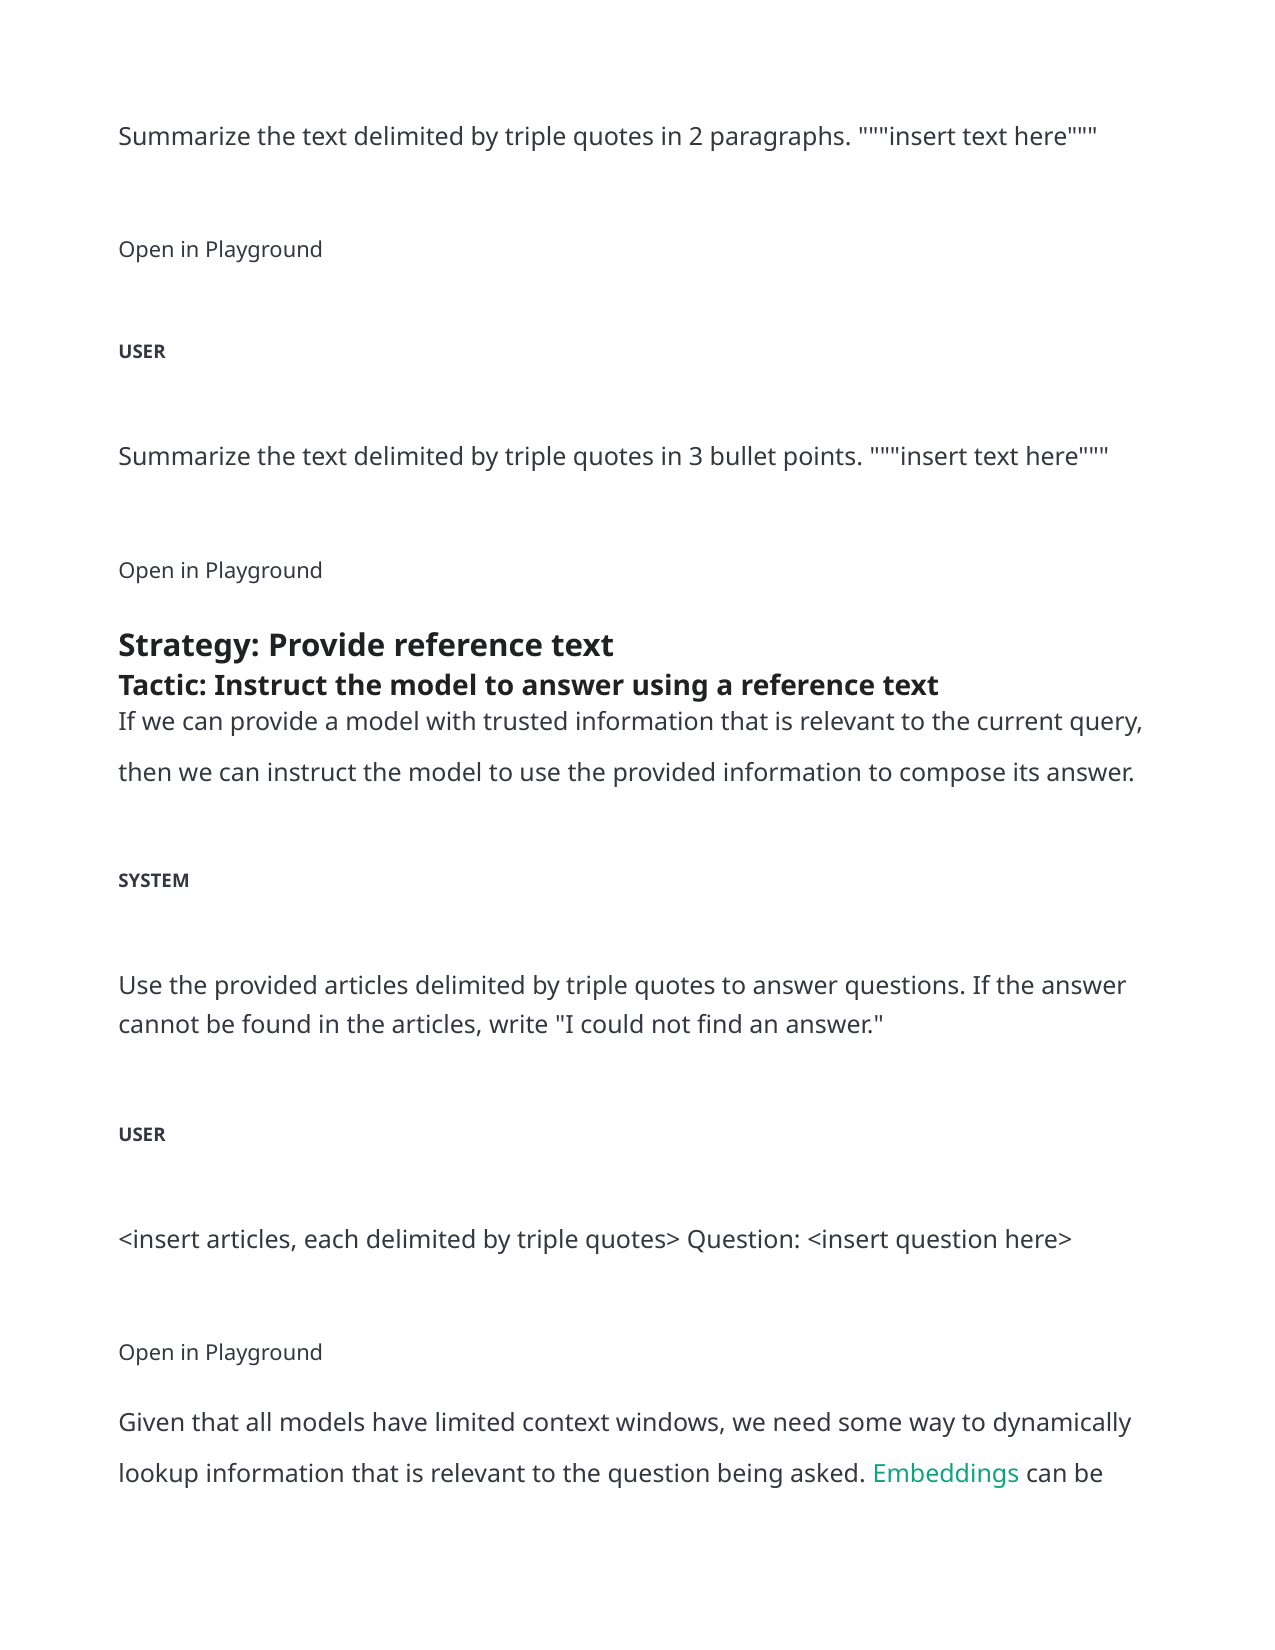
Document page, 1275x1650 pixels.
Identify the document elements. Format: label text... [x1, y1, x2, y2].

text <insert articles, each delimited by triple quotes> Question: <insert question here> [118, 1221, 1157, 1256]
subtitle Tactic: Instruct the model to answer using a reference text [118, 666, 1157, 704]
text If we can provide a model with trusted information that is relevant to the current query, then we can instruct the model to use the provided information to compose its answer. [118, 704, 1157, 789]
text Open in Playground [118, 1336, 1157, 1367]
text Given that all models have limited context windows, we need some way to dynamically lookup information that is relevant to the question being asked. Embeddings can be [118, 1404, 1157, 1489]
subtitle Strategy: Provide reference text [118, 622, 1157, 666]
text Summarize the text delimited by triple quotes in 3 bullet points. """insert text here""" [118, 439, 1157, 473]
text Summarize the text delimited by triple quotes in 2 paragraphs. """insert text here""" [118, 118, 1157, 152]
text SYSTEM [118, 867, 1157, 893]
text Use the provided articles delimited by triple quotes to answer questions. If the answer cannot be found in the articles, write "I could not find an answer." [118, 968, 1157, 1041]
text USER [118, 1121, 1157, 1146]
text USER [118, 338, 1157, 364]
text Open in Playground [118, 553, 1157, 584]
text Open in Playground [118, 232, 1157, 263]
